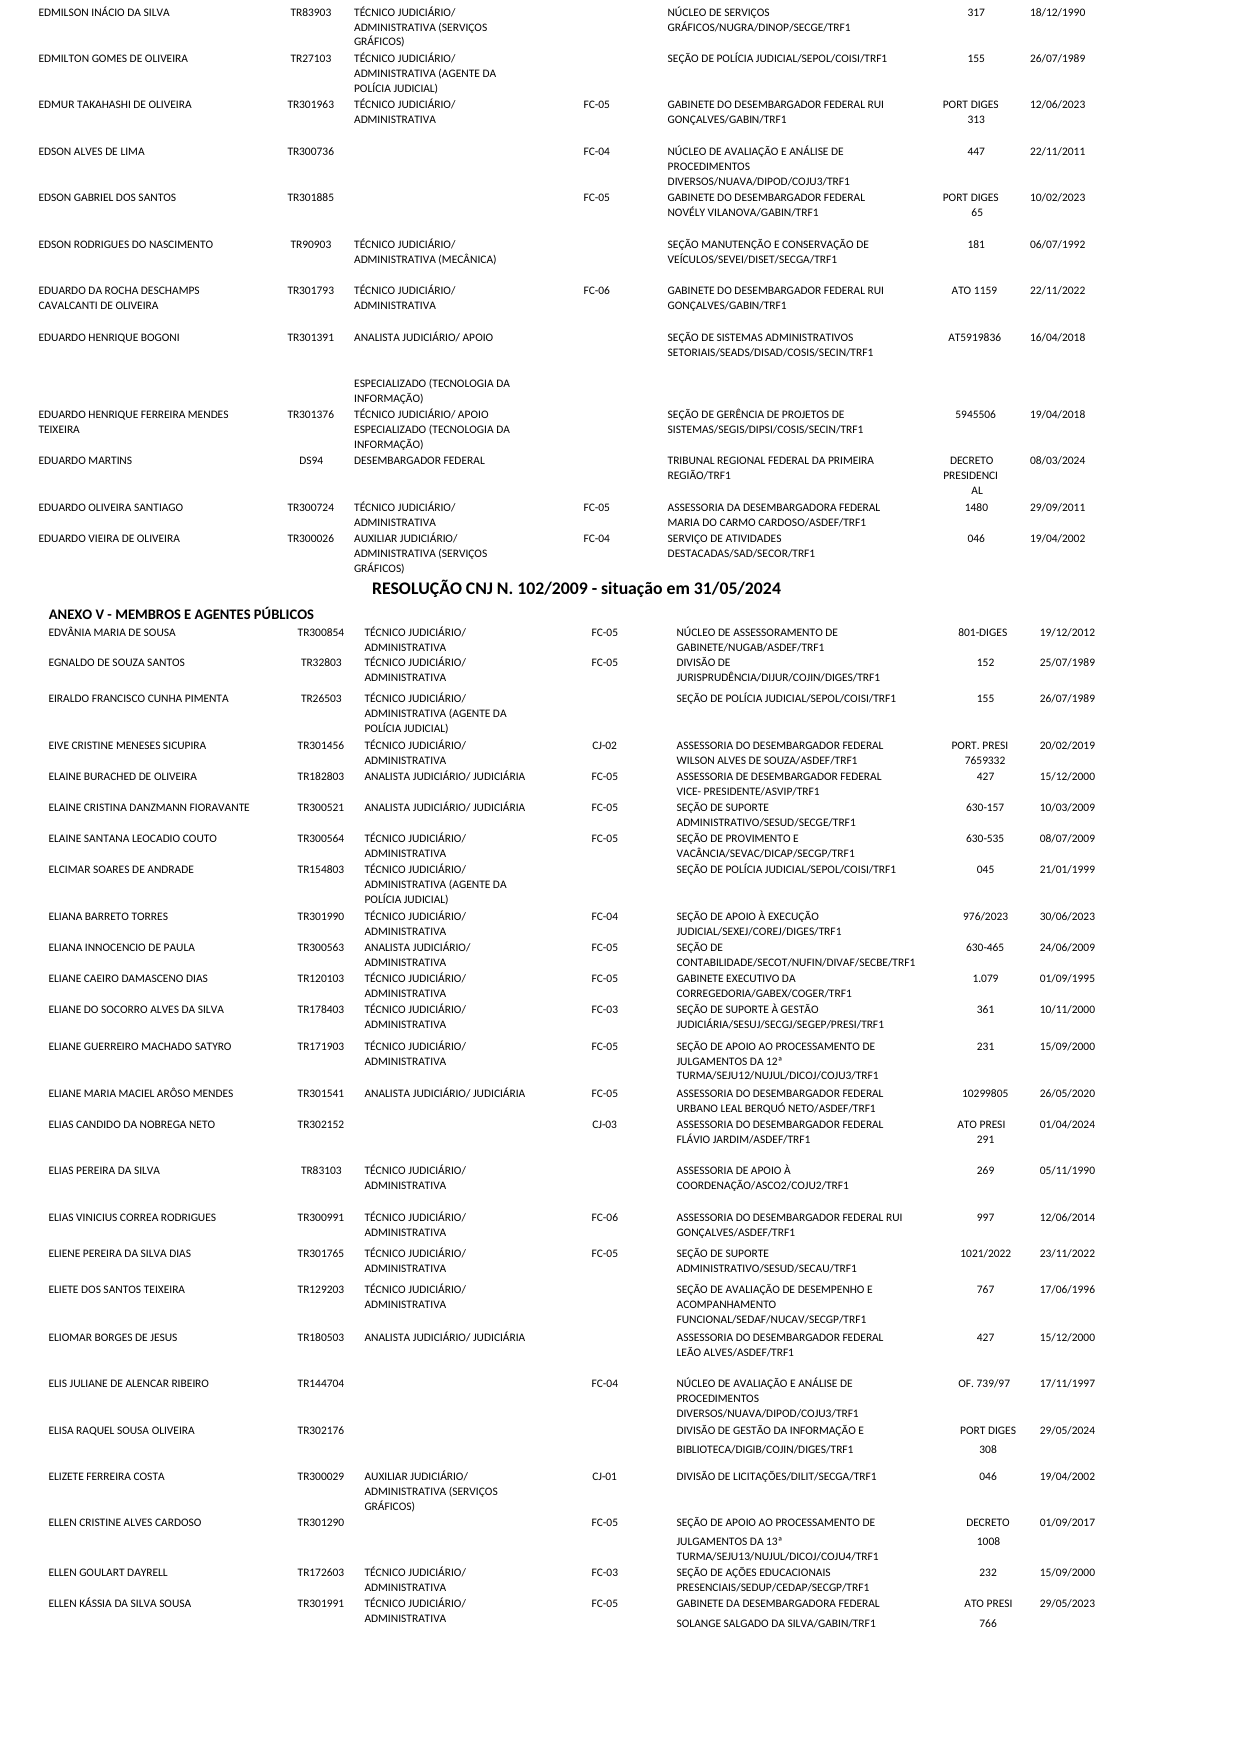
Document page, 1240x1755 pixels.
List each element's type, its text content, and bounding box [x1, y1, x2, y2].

table_cell GABINETE EXECUTIVO DA CORREGEDORIA/GABEX/COGER/TRF1 [676, 971, 951, 1003]
table_cell PORT DIGES 313 [934, 98, 1030, 144]
table_cell 630-465 [951, 940, 1039, 971]
table_cell SEÇÃO DE SUPORTE ADMINISTRATIVO/SESUD/SECGE/TRF1 [676, 801, 951, 831]
table_cell 22/11/2011 [1030, 144, 1096, 191]
table_cell EDSON ALVES DE LIMA [38, 144, 279, 191]
table_cell ASSESSORIA DO DESEMBARGADOR FEDERAL FLÁVIO JARDIM/ASDEF/TRF1 [676, 1117, 951, 1164]
table_cell 181 [934, 237, 1030, 284]
table_cell ANALISTA JUDICIÁRIO/ JUDICIÁRIA [364, 801, 591, 831]
table_cell ELIANE DO SOCORRO ALVES DA SILVA [48, 1003, 297, 1039]
table_cell FC-05 [591, 971, 676, 1003]
table_cell [354, 191, 535, 237]
table_cell 12/06/2014 [1040, 1210, 1096, 1246]
table_cell [561, 5, 667, 51]
table_cell TÉCNICO JUDICIÁRIO/ ADMINISTRATIVA (SERVIÇOS GRÁFICOS) [354, 5, 535, 51]
table_cell [561, 237, 667, 284]
table_cell 19/04/2018 [1030, 407, 1096, 454]
table_cell ANALISTA JUDICIÁRIO/ JUDICIÁRIA [364, 769, 591, 801]
table_cell [561, 330, 667, 407]
table_cell FC-05 [591, 801, 676, 831]
table_cell FC-05 [591, 1087, 676, 1117]
table_cell TÉCNICO JUDICIÁRIO/ ADMINISTRATIVA [364, 656, 591, 692]
table_cell ELLEN KÁSSIA DA SILVA SOUSA [48, 1597, 297, 1632]
table_cell 30/06/2023 [1040, 909, 1096, 940]
table_cell ELLEN GOULART DAYRELL [48, 1565, 297, 1597]
table_cell [535, 237, 561, 284]
table_cell [535, 191, 561, 237]
table_cell TÉCNICO JUDICIÁRIO/ ADMINISTRATIVA [364, 831, 591, 862]
table_cell GABINETE DO DESEMBARGADOR FEDERAL RUI GONÇALVES/GABIN/TRF1 [668, 284, 934, 330]
table_cell TR90903 [280, 237, 354, 284]
table_cell [561, 454, 667, 500]
table_cell 15/09/2000 [1040, 1565, 1096, 1597]
table_cell 26/07/1989 [1030, 51, 1096, 98]
table_cell TÉCNICO JUDICIÁRIO/ ADMINISTRATIVA [364, 1039, 591, 1087]
table_cell FC-05 [561, 500, 667, 531]
table_cell 976/2023 [951, 909, 1039, 940]
table_cell TR26503 [298, 692, 364, 738]
table_cell 427 [951, 769, 1039, 801]
table_cell ASSESSORIA DE APOIO À COORDENAÇÃO/ASCO2/COJU2/TRF1 [676, 1164, 951, 1210]
table_cell ELIANA INNOCENCIO DE PAULA [48, 940, 297, 971]
table_cell SEÇÃO DE POLÍCIA JUDICIAL/SEPOL/COISI/TRF1 [668, 51, 934, 98]
table_cell TRIBUNAL REGIONAL FEDERAL DA PRIMEIRA REGIÃO/TRF1 [668, 454, 934, 500]
table_cell SEÇÃO DE POLÍCIA JUDICIAL/SEPOL/COISI/TRF1 [676, 863, 951, 909]
table_cell FC-06 [591, 1210, 676, 1246]
table_cell TÉCNICO JUDICIÁRIO/ ADMINISTRATIVA [364, 1164, 591, 1210]
table_header EDVÂNIA MARIA DE SOUSA [48, 625, 297, 656]
table_cell TR154803 [298, 863, 364, 909]
table_cell [364, 1423, 591, 1469]
table_cell ELAINE CRISTINA DANZMANN FIORAVANTE [48, 801, 297, 831]
table_cell ELIAS PEREIRA DA SILVA [48, 1164, 297, 1210]
table_cell 17/06/1996 [1040, 1283, 1096, 1330]
table_cell SEÇÃO DE POLÍCIA JUDICIAL/SEPOL/COISI/TRF1 [676, 692, 951, 738]
table_header TR300854 [298, 625, 364, 656]
table_cell CJ-01 [591, 1470, 676, 1515]
table_cell AT5919836 [934, 330, 1030, 407]
table_cell TÉCNICO JUDICIÁRIO/ ADMINISTRATIVA (AGENTE DA POLÍCIA JUDICIAL) [364, 863, 591, 909]
table_cell ELIANE MARIA MACIEL ARÔSO MENDES [48, 1087, 297, 1117]
table_cell FC-05 [561, 191, 667, 237]
table_cell FC-05 [591, 769, 676, 801]
table_cell TR180503 [298, 1330, 364, 1377]
table_cell TR83103 [298, 1164, 364, 1210]
table_cell ELIANE GUERREIRO MACHADO SATYRO [48, 1039, 297, 1087]
table_cell [591, 1283, 676, 1330]
table_cell ATO PRESI 291 [951, 1117, 1039, 1164]
table_cell TR120103 [298, 971, 364, 1003]
table_cell TÉCNICO JUDICIÁRIO/ ADMINISTRATIVA [364, 1565, 591, 1597]
table_cell 24/06/2009 [1040, 940, 1096, 971]
table_header NÚCLEO DE ASSESSORAMENTO DE GABINETE/NUGAB/ASDEF/TRF1 [676, 625, 951, 656]
table_cell ANALISTA JUDICIÁRIO/ JUDICIÁRIA [364, 1087, 591, 1117]
table_cell FC-04 [561, 144, 667, 191]
table_cell 29/09/2011 [1030, 500, 1096, 531]
table_cell ELIANA BARRETO TORRES [48, 909, 297, 940]
table_cell DS94 [280, 454, 354, 500]
table_cell GABINETE DO DESEMBARGADOR FEDERAL RUI GONÇALVES/GABIN/TRF1 [668, 98, 934, 144]
table_cell NÚCLEO DE AVALIAÇÃO E ANÁLISE DE PROCEDIMENTOS DIVERSOS/NUAVA/DIPOD/COJU3/TRF1 [676, 1377, 951, 1423]
table_cell EGNALDO DE SOUZA SANTOS [48, 656, 297, 692]
table_cell TÉCNICO JUDICIÁRIO/ ADMINISTRATIVA [364, 1003, 591, 1039]
table_cell CJ-02 [591, 738, 676, 769]
table_cell SEÇÃO DE CONTABILIDADE/SECOT/NUFIN/DIVAF/SECBE/TRF1 [676, 940, 951, 971]
table_cell [561, 51, 667, 98]
table_cell FC-05 [561, 98, 667, 144]
table_cell ELCIMAR SOARES DE ANDRADE [48, 863, 297, 909]
table_cell FC-06 [561, 284, 667, 330]
table_cell 997 [951, 1210, 1039, 1246]
table_cell [535, 284, 561, 330]
table_cell 10/11/2000 [1040, 1003, 1096, 1039]
table_cell ELIANE CAEIRO DAMASCENO DIAS [48, 971, 297, 1003]
table_cell TÉCNICO JUDICIÁRIO/ ADMINISTRATIVA [354, 500, 561, 531]
table_cell 630-535 [951, 831, 1039, 862]
table_cell 427 [951, 1330, 1039, 1377]
table_cell TR302152 [298, 1117, 364, 1164]
table_cell TR301290 [298, 1515, 364, 1565]
table_cell 26/05/2020 [1040, 1087, 1096, 1117]
table_cell [535, 98, 561, 144]
table_cell 630-157 [951, 801, 1039, 831]
table_cell TR178403 [298, 1003, 364, 1039]
table_cell ASSESSORIA DO DESEMBARGADOR FEDERAL LEÃO ALVES/ASDEF/TRF1 [676, 1330, 951, 1377]
table_cell PORT. PRESI 7659332 [951, 738, 1039, 769]
table_cell ELISA RAQUEL SOUSA OLIVEIRA [48, 1423, 297, 1469]
table_header TÉCNICO JUDICIÁRIO/ ADMINISTRATIVA [364, 625, 591, 656]
table_cell 045 [951, 863, 1039, 909]
table_cell SEÇÃO DE SUPORTE ADMINISTRATIVO/SESUD/SECAU/TRF1 [676, 1246, 951, 1282]
table_cell TR300521 [298, 801, 364, 831]
table_cell EDUARDO VIEIRA DE OLIVEIRA [38, 531, 279, 577]
table_cell 08/07/2009 [1040, 831, 1096, 862]
table_cell 1.079 [951, 971, 1039, 1003]
table_cell TÉCNICO JUDICIÁRIO/ ADMINISTRATIVA [364, 1210, 591, 1246]
table_cell SEÇÃO DE SISTEMAS ADMINISTRATIVOS SETORIAIS/SEADS/DISAD/COSIS/SECIN/TRF1 [668, 330, 934, 407]
table_cell EDMUR TAKAHASHI DE OLIVEIRA [38, 98, 279, 144]
table_cell DIVISÃO DE JURISPRUDÊNCIA/DIJUR/COJIN/DIGES/TRF1 [676, 656, 951, 692]
table_cell ASSESSORIA DE DESEMBARGADOR FEDERAL VICE- PRESIDENTE/ASVIP/TRF1 [676, 769, 951, 801]
table_cell [591, 1164, 676, 1210]
table_cell SEÇÃO DE SUPORTE À GESTÃO JUDICIÁRIA/SESUJ/SECGJ/SEGEP/PRESI/TRF1 [676, 1003, 951, 1039]
table_cell NÚCLEO DE AVALIAÇÃO E ANÁLISE DE PROCEDIMENTOS DIVERSOS/NUAVA/DIPOD/COJU3/TRF1 [668, 144, 934, 191]
table_cell [591, 863, 676, 909]
table_cell FC-05 [591, 831, 676, 862]
table_cell CJ-03 [591, 1117, 676, 1164]
table_cell ELAINE SANTANA LEOCADIO COUTO [48, 831, 297, 862]
table_cell TR301793 [280, 284, 354, 330]
table_cell [354, 144, 535, 191]
table_cell FC-04 [561, 531, 667, 577]
table_cell SERVIÇO DE ATIVIDADES DESTACADAS/SAD/SECOR/TRF1 [668, 531, 934, 577]
table_cell GABINETE DO DESEMBARGADOR FEDERAL NOVÉLY VILANOVA/GABIN/TRF1 [668, 191, 934, 237]
table_cell 10/02/2023 [1030, 191, 1096, 237]
table_cell 12/06/2023 [1030, 98, 1096, 144]
table_cell 767 [951, 1283, 1039, 1330]
table_cell [535, 5, 561, 51]
table_cell 01/09/1995 [1040, 971, 1096, 1003]
table_cell EDUARDO MARTINS [38, 454, 279, 500]
table_cell [591, 1423, 676, 1469]
table_cell ELIS JULIANE DE ALENCAR RIBEIRO [48, 1377, 297, 1423]
table_cell 01/04/2024 [1040, 1117, 1096, 1164]
table_cell 17/11/1997 [1040, 1377, 1096, 1423]
table_cell 22/11/2022 [1030, 284, 1096, 330]
table_cell TR301765 [298, 1246, 364, 1282]
table_cell TÉCNICO JUDICIÁRIO/ ADMINISTRATIVA (MECÂNICA) [354, 237, 535, 284]
table_header 19/12/2012 [1040, 625, 1096, 656]
table_cell 1480 [934, 500, 1030, 531]
table_cell EIRALDO FRANCISCO CUNHA PIMENTA [48, 692, 297, 738]
table_cell 15/12/2000 [1040, 1330, 1096, 1377]
table_cell TÉCNICO JUDICIÁRIO/ ADMINISTRATIVA (AGENTE DA POLÍCIA JUDICIAL) [364, 692, 591, 738]
table_cell TR302176 [298, 1423, 364, 1469]
table_cell 269 [951, 1164, 1039, 1210]
table_cell TR301391 [280, 330, 354, 407]
table_cell 05/11/1990 [1040, 1164, 1096, 1210]
table_cell ELIOMAR BORGES DE JESUS [48, 1330, 297, 1377]
table_header 801-DIGES [951, 625, 1039, 656]
table_cell FC-05 [591, 1515, 676, 1565]
table_cell EIVE CRISTINE MENESES SICUPIRA [48, 738, 297, 769]
table_cell 08/03/2024 [1030, 454, 1096, 500]
table_cell ANALISTA JUDICIÁRIO/ JUDICIÁRIA [364, 1330, 591, 1377]
table_cell DECRETO PRESIDENCI AL [934, 454, 1030, 500]
table_cell OF. 739/97 [951, 1377, 1039, 1423]
table_cell ATO 1159 [934, 284, 1030, 330]
table_cell TR301885 [280, 191, 354, 237]
table_cell [591, 692, 676, 738]
table_cell TR300564 [298, 831, 364, 862]
table_cell AUXILIAR JUDICIÁRIO/ ADMINISTRATIVA (SERVIÇOS GRÁFICOS) [354, 531, 561, 577]
table_cell TR300029 [298, 1470, 364, 1515]
table_cell TR300724 [280, 500, 354, 531]
table_cell TÉCNICO JUDICIÁRIO/ ADMINISTRATIVA (AGENTE DA POLÍCIA JUDICIAL) [354, 51, 535, 98]
table_cell GABINETE DA DESEMBARGADORA FEDERAL ATO PRESI SOLANGE SALGADO DA SILVA/GABIN/TRF1 766 [676, 1597, 1039, 1632]
table_cell NÚCLEO DE SERVIÇOS GRÁFICOS/NUGRA/DINOP/SECGE/TRF1 [668, 5, 934, 51]
table_cell TÉCNICO JUDICIÁRIO/ ADMINISTRATIVA [364, 738, 591, 769]
table_cell FC-05 [591, 1039, 676, 1087]
table_cell TR182803 [298, 769, 364, 801]
text RESOLUÇÃO CNJ N. 102/2009 - situação em 31/05/2024 [58, 577, 1094, 598]
table_cell ELIENE PEREIRA DA SILVA DIAS [48, 1246, 297, 1282]
table_cell EDMILSON INÁCIO DA SILVA [38, 5, 279, 51]
table_cell PORT DIGES 65 [934, 191, 1030, 237]
table_cell SEÇÃO DE AÇÕES EDUCACIONAIS 232 PRESENCIAIS/SEDUP/CEDAP/SECGP/TRF1 [676, 1565, 1039, 1597]
table_cell 01/09/2017 [1040, 1515, 1096, 1565]
table_cell EDUARDO HENRIQUE BOGONI [38, 330, 279, 407]
table_cell FC-05 [591, 656, 676, 692]
table_cell TR171903 [298, 1039, 364, 1087]
table_cell SEÇÃO MANUTENÇÃO E CONSERVAÇÃO DE VEÍCULOS/SEVEI/DISET/SECGA/TRF1 [668, 237, 934, 284]
table_cell SEÇÃO DE APOIO AO PROCESSAMENTO DE DECRETO JULGAMENTOS DA 13ª 1008 TURMA/SEJU13/NUJUL/DICOJ/COJU4/TRF1 [676, 1515, 1039, 1565]
table_cell [535, 330, 561, 377]
table_cell TR27103 [280, 51, 354, 98]
table_cell 155 [951, 692, 1039, 738]
table_cell 29/05/2023 [1040, 1597, 1096, 1632]
table_cell ELIZETE FERREIRA COSTA [48, 1470, 297, 1515]
table_cell TR129203 [298, 1283, 364, 1330]
table_cell ASSESSORIA DA DESEMBARGADORA FEDERAL MARIA DO CARMO CARDOSO/ASDEF/TRF1 [668, 500, 934, 531]
table_cell ESPECIALIZADO (TECNOLOGIA DA INFORMAÇÃO) [354, 377, 561, 407]
table_cell SEÇÃO DE AVALIAÇÃO DE DESEMPENHO E ACOMPANHAMENTO FUNCIONAL/SEDAF/NUCAV/SECGP/TRF1 [676, 1283, 951, 1330]
table_cell 26/07/1989 [1040, 692, 1096, 738]
table_cell [535, 144, 561, 191]
table_cell TR300026 [280, 531, 354, 577]
table_cell EDUARDO DA ROCHA DESCHAMPS CAVALCANTI DE OLIVEIRA [38, 284, 279, 330]
table_cell SEÇÃO DE APOIO AO PROCESSAMENTO DE JULGAMENTOS DA 12ª TURMA/SEJU12/NUJUL/DICOJ/COJU3/TRF1 [676, 1039, 951, 1087]
table_cell 317 [934, 5, 1030, 51]
table_cell TR172603 [298, 1565, 364, 1597]
table_cell 19/04/2002 [1030, 531, 1096, 577]
table_cell [364, 1117, 591, 1164]
table_cell ASSESSORIA DO DESEMBARGADOR FEDERAL URBANO LEAL BERQUÓ NETO/ASDEF/TRF1 [676, 1087, 951, 1117]
table_cell TÉCNICO JUDICIÁRIO/ ADMINISTRATIVA [364, 1246, 591, 1282]
table_cell EDUARDO HENRIQUE FERREIRA MENDES TEIXEIRA [38, 407, 279, 454]
table_cell TÉCNICO JUDICIÁRIO/ ADMINISTRATIVA [354, 98, 535, 144]
table_cell TR144704 [298, 1377, 364, 1423]
table_cell 447 [934, 144, 1030, 191]
table_cell FC-05 [591, 1597, 676, 1632]
table_cell FC-03 [591, 1003, 676, 1039]
table_cell ASSESSORIA DO DESEMBARGADOR FEDERAL RUI GONÇALVES/ASDEF/TRF1 [676, 1210, 951, 1246]
table_cell 1021/2022 [951, 1246, 1039, 1282]
table_cell EDSON GABRIEL DOS SANTOS [38, 191, 279, 237]
table_cell TÉCNICO JUDICIÁRIO/ APOIO ESPECIALIZADO (TECNOLOGIA DA INFORMAÇÃO) [354, 407, 561, 454]
table_cell DIVISÃO DE LICITAÇÕES/DILIT/SECGA/TRF1 046 [676, 1470, 1039, 1515]
table_cell ELIAS VINICIUS CORREA RODRIGUES [48, 1210, 297, 1246]
table_cell 10/03/2009 [1040, 801, 1096, 831]
table_cell TR301991 [298, 1597, 364, 1632]
table_cell ELAINE BURACHED DE OLIVEIRA [48, 769, 297, 801]
table_cell 19/04/2002 [1040, 1470, 1096, 1515]
table_cell TÉCNICO JUDICIÁRIO/ ADMINISTRATIVA [364, 971, 591, 1003]
table_cell DIVISÃO DE GESTÃO DA INFORMAÇÃO E PORT DIGES BIBLIOTECA/DIGIB/COJIN/DIGES/TRF1 308 [676, 1423, 1039, 1469]
table_cell [535, 51, 561, 98]
table_cell TR32803 [298, 656, 364, 692]
table_cell 23/11/2022 [1040, 1246, 1096, 1282]
table_cell TR301990 [298, 909, 364, 940]
table_cell 155 [934, 51, 1030, 98]
table_cell [364, 1377, 591, 1423]
table_cell 5945506 [934, 407, 1030, 454]
table_cell 18/12/1990 [1030, 5, 1096, 51]
table_cell FC-05 [591, 940, 676, 971]
table_cell FC-03 [591, 1565, 676, 1597]
table_cell TÉCNICO JUDICIÁRIO/ ADMINISTRATIVA [364, 1597, 591, 1632]
table_cell ANALISTA JUDICIÁRIO/ ADMINISTRATIVA [364, 940, 591, 971]
table_cell TR300736 [280, 144, 354, 191]
table_cell ANALISTA JUDICIÁRIO/ APOIO [354, 330, 535, 377]
table_cell 21/01/1999 [1040, 863, 1096, 909]
table_cell 361 [951, 1003, 1039, 1039]
table_cell FC-05 [591, 1246, 676, 1282]
table_cell 16/04/2018 [1030, 330, 1096, 407]
table_cell SEÇÃO DE APOIO À EXECUÇÃO JUDICIAL/SEXEJ/COREJ/DIGES/TRF1 [676, 909, 951, 940]
table_cell 06/07/1992 [1030, 237, 1096, 284]
table_cell EDUARDO OLIVEIRA SANTIAGO [38, 500, 279, 531]
table_cell ASSESSORIA DO DESEMBARGADOR FEDERAL WILSON ALVES DE SOUZA/ASDEF/TRF1 [676, 738, 951, 769]
table_cell 15/09/2000 [1040, 1039, 1096, 1087]
table_cell TÉCNICO JUDICIÁRIO/ ADMINISTRATIVA [364, 1283, 591, 1330]
table_cell SEÇÃO DE GERÊNCIA DE PROJETOS DE SISTEMAS/SEGIS/DIPSI/COSIS/SECIN/TRF1 [668, 407, 934, 454]
table_cell EDMILTON GOMES DE OLIVEIRA [38, 51, 279, 98]
table_cell [364, 1515, 591, 1565]
table_cell SEÇÃO DE PROVIMENTO E VACÂNCIA/SEVAC/DICAP/SECGP/TRF1 [676, 831, 951, 862]
table_cell TR83903 [280, 5, 354, 51]
table_cell 15/12/2000 [1040, 769, 1096, 801]
table_cell TR301376 [280, 407, 354, 454]
table_header FC-05 [591, 625, 676, 656]
table_cell 20/02/2019 [1040, 738, 1096, 769]
table_cell ELIAS CANDIDO DA NOBREGA NETO [48, 1117, 297, 1164]
table_cell TR300563 [298, 940, 364, 971]
table_cell TÉCNICO JUDICIÁRIO/ ADMINISTRATIVA [354, 284, 535, 330]
table_cell 231 [951, 1039, 1039, 1087]
table_cell TR301963 [280, 98, 354, 144]
table_cell FC-04 [591, 909, 676, 940]
table_cell 152 [951, 656, 1039, 692]
table_cell TR301541 [298, 1087, 364, 1117]
table_cell TR301456 [298, 738, 364, 769]
table_cell ELIETE DOS SANTOS TEIXEIRA [48, 1283, 297, 1330]
table_cell AUXILIAR JUDICIÁRIO/ ADMINISTRATIVA (SERVIÇOS GRÁFICOS) [364, 1470, 591, 1515]
subtitle ANEXO V - MEMBROS E AGENTES PÚBLICOS [49, 606, 1107, 623]
table_cell [561, 407, 667, 454]
table_cell EDSON RODRIGUES DO NASCIMENTO [38, 237, 279, 284]
table_cell 046 [934, 531, 1030, 577]
table_cell TR300991 [298, 1210, 364, 1246]
table_cell [591, 1330, 676, 1377]
table_cell 29/05/2024 [1040, 1423, 1096, 1469]
table_cell 25/07/1989 [1040, 656, 1096, 692]
table_cell 10299805 [951, 1087, 1039, 1117]
table_cell FC-04 [591, 1377, 676, 1423]
table_cell ELLEN CRISTINE ALVES CARDOSO [48, 1515, 297, 1565]
table_cell DESEMBARGADOR FEDERAL [354, 454, 561, 500]
table_cell TÉCNICO JUDICIÁRIO/ ADMINISTRATIVA [364, 909, 591, 940]
